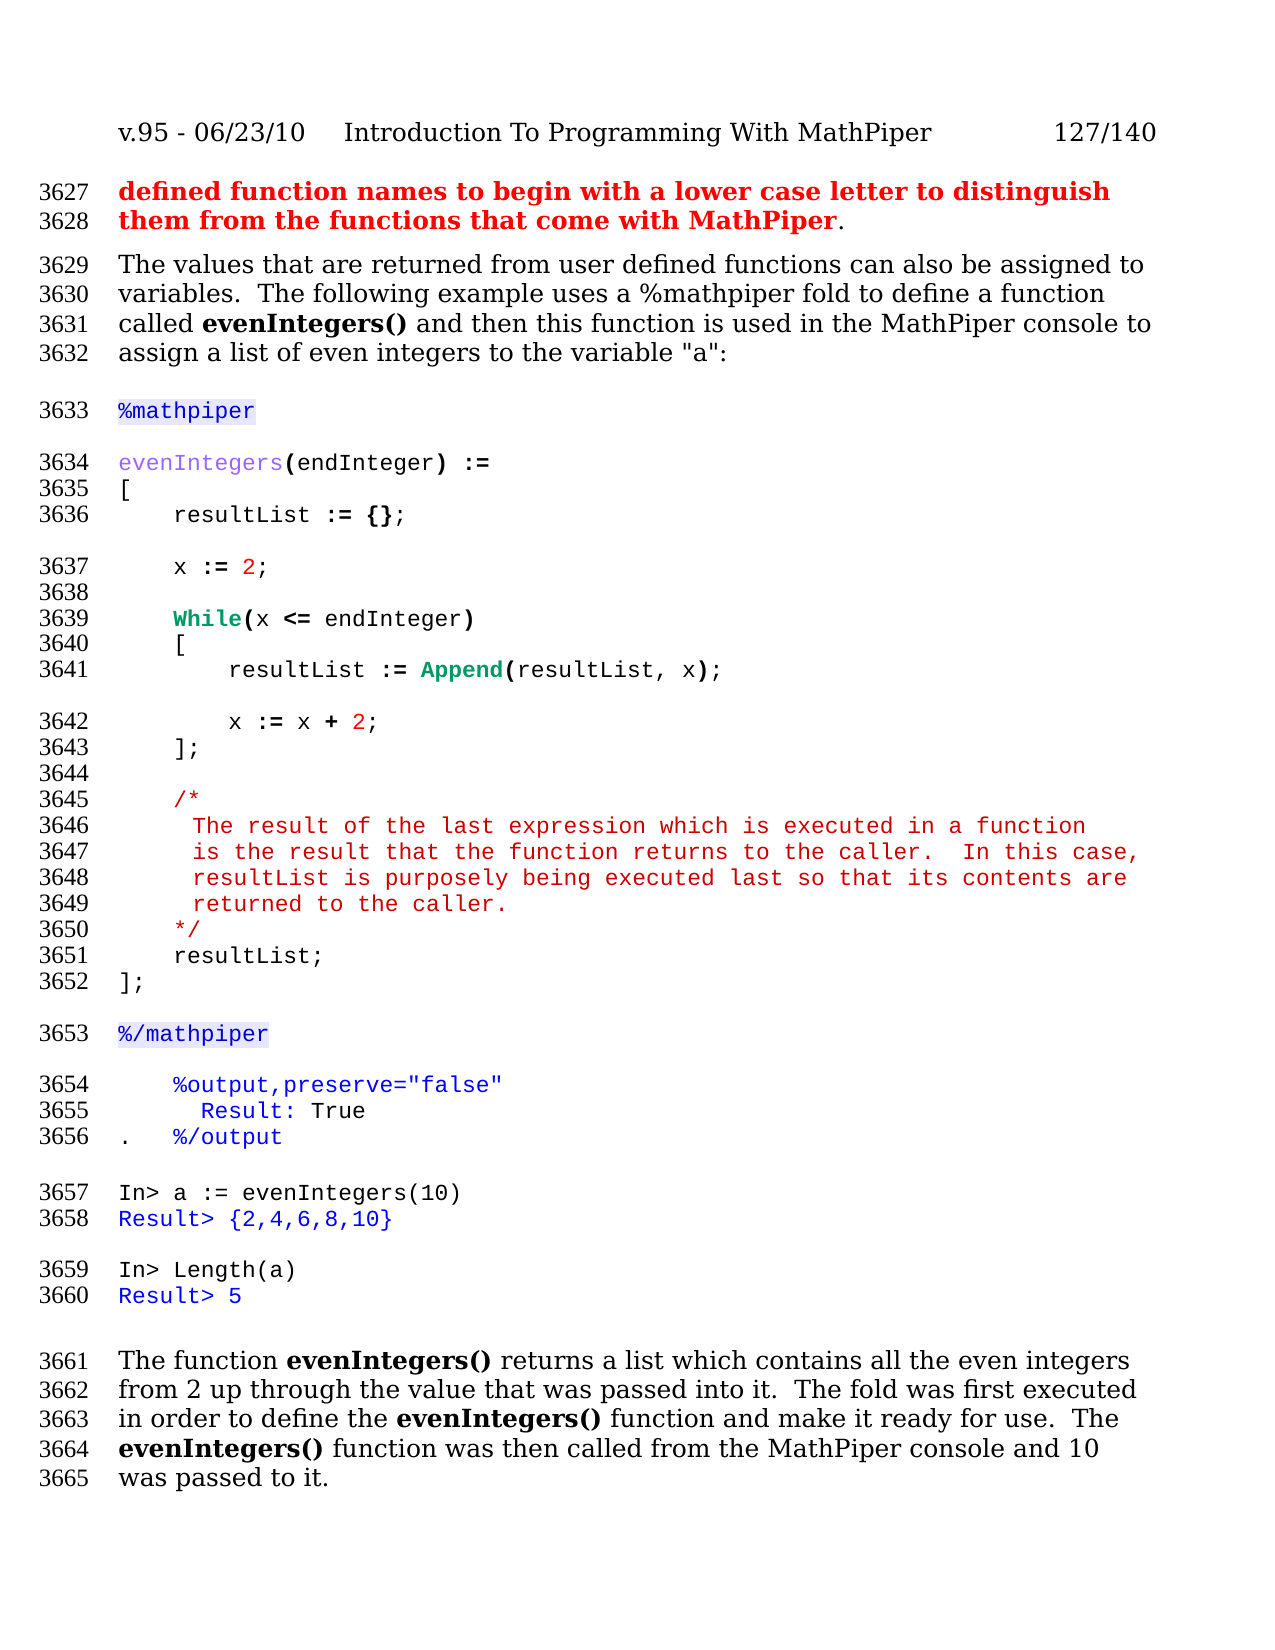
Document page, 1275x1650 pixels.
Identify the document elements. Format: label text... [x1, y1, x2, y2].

text The values that are returned from user defined functions can also be assigned to variables. The following example uses a %mathpiper fold to define a function called evenIntegers() and then this function is used in the MathPiper console to assign a list of even integers to the variable "a": [118, 251, 1157, 367]
text In> Length(a) [118, 1259, 1157, 1285]
text The function evenIntegers() returns a list which contains all the even integers from 2 up through the value that was passed into it. The fold was first executed in order to define the evenIntegers() function and make it ready for use. The evenIntegers() function was then called from the MathPiper console and 10 was passed to it. [118, 1346, 1157, 1492]
text The result of the last expression which is executed in a function [118, 814, 1157, 840]
text Result: True [118, 1100, 1157, 1126]
text is the result that the function returns to the caller. In this case, [118, 840, 1157, 866]
text x := x + 2; [118, 711, 1157, 737]
text %mathpiper [118, 399, 1157, 425]
text %output,preserve="false" [118, 1074, 1157, 1100]
text ]; [118, 737, 1157, 762]
text . %/output [118, 1126, 1157, 1152]
text defined function names to begin with a lower case letter to distinguish them from the functions that come with MathPiper. [118, 177, 1157, 236]
text /* [118, 788, 1157, 814]
text resultList := {}; [118, 503, 1157, 529]
text resultList := Append(resultList, x); [118, 659, 1157, 685]
text %/mathpiper [118, 1022, 1157, 1048]
text In> a := evenIntegers(10) [118, 1181, 1157, 1207]
text While(x <= endInteger) [118, 607, 1157, 633]
text [ [118, 477, 1157, 503]
text [ [118, 633, 1157, 659]
text x := 2; [118, 555, 1157, 581]
text Result> {2,4,6,8,10} [118, 1207, 1157, 1233]
text resultList is purposely being executed last so that its contents are [118, 866, 1157, 892]
text returned to the caller. [118, 892, 1157, 918]
text Result> 5 [118, 1285, 1157, 1311]
text ]; [118, 970, 1157, 996]
text evenIntegers(endInteger) := [118, 451, 1157, 477]
text */ [118, 918, 1157, 944]
text resultList; [118, 944, 1157, 970]
